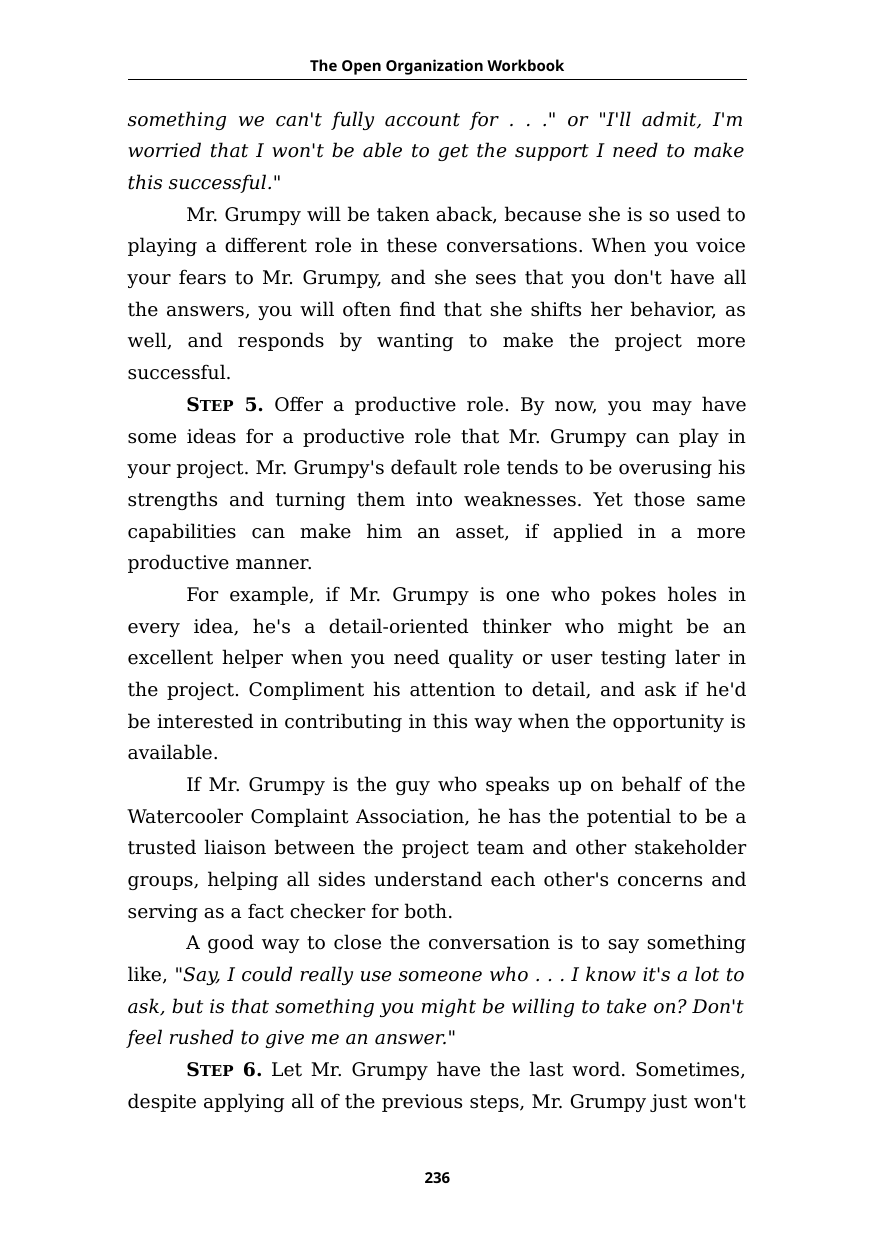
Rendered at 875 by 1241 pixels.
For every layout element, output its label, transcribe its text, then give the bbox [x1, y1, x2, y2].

text For example, if Mr. Grumpy is one who pokes holes in every idea, he's a detail-oriented thinker who might be an excellent helper when you need quality or user testing later in the project. Compliment his attention to detail, and ask if he'd be interested in contributing in this way when the opportunity is available. [127, 584, 747, 764]
text Mr. Grumpy will be taken aback, because she is so used to playing a different role in these conversations. When you voice your fears to Mr. Grumpy, and she sees that you don't have all the answers, you will often find that she shifts her behavior, as well, and responds by wanting to make the project more successful. [127, 204, 747, 384]
text Step 5. Offer a productive role. By now, you may have some ideas for a productive role that Mr. Grumpy can play in your project. Mr. Grumpy's default role tends to be overusing his strengths and turning them into weaknesses. Yet those same capabilities can make him an asset, if applied in a more productive manner. [127, 394, 747, 574]
text If Mr. Grumpy is the guy who speaks up on behalf of the Watercooler Complaint Association, he has the potential to be a trusted liaison between the project team and other stakeholder groups, helping all sides understand each other's concerns and serving as a fact checker for both. [127, 774, 747, 922]
text A good way to close the conversation is to say something like, "Say, I could really use someone who . . . I know it's a lot to ask, but is that something you might be willing to take on? Don't feel rushed to give me an answer." [127, 932, 747, 1049]
text something we can't fully account for . . ." or "I'll admit, I'm worried that I won't be able to get the support I need to make this successful." [127, 109, 747, 194]
text Step 6. Let Mr. Grumpy have the last word. Sometimes, despite applying all of the previous steps, Mr. Grumpy just won't [127, 1059, 747, 1113]
